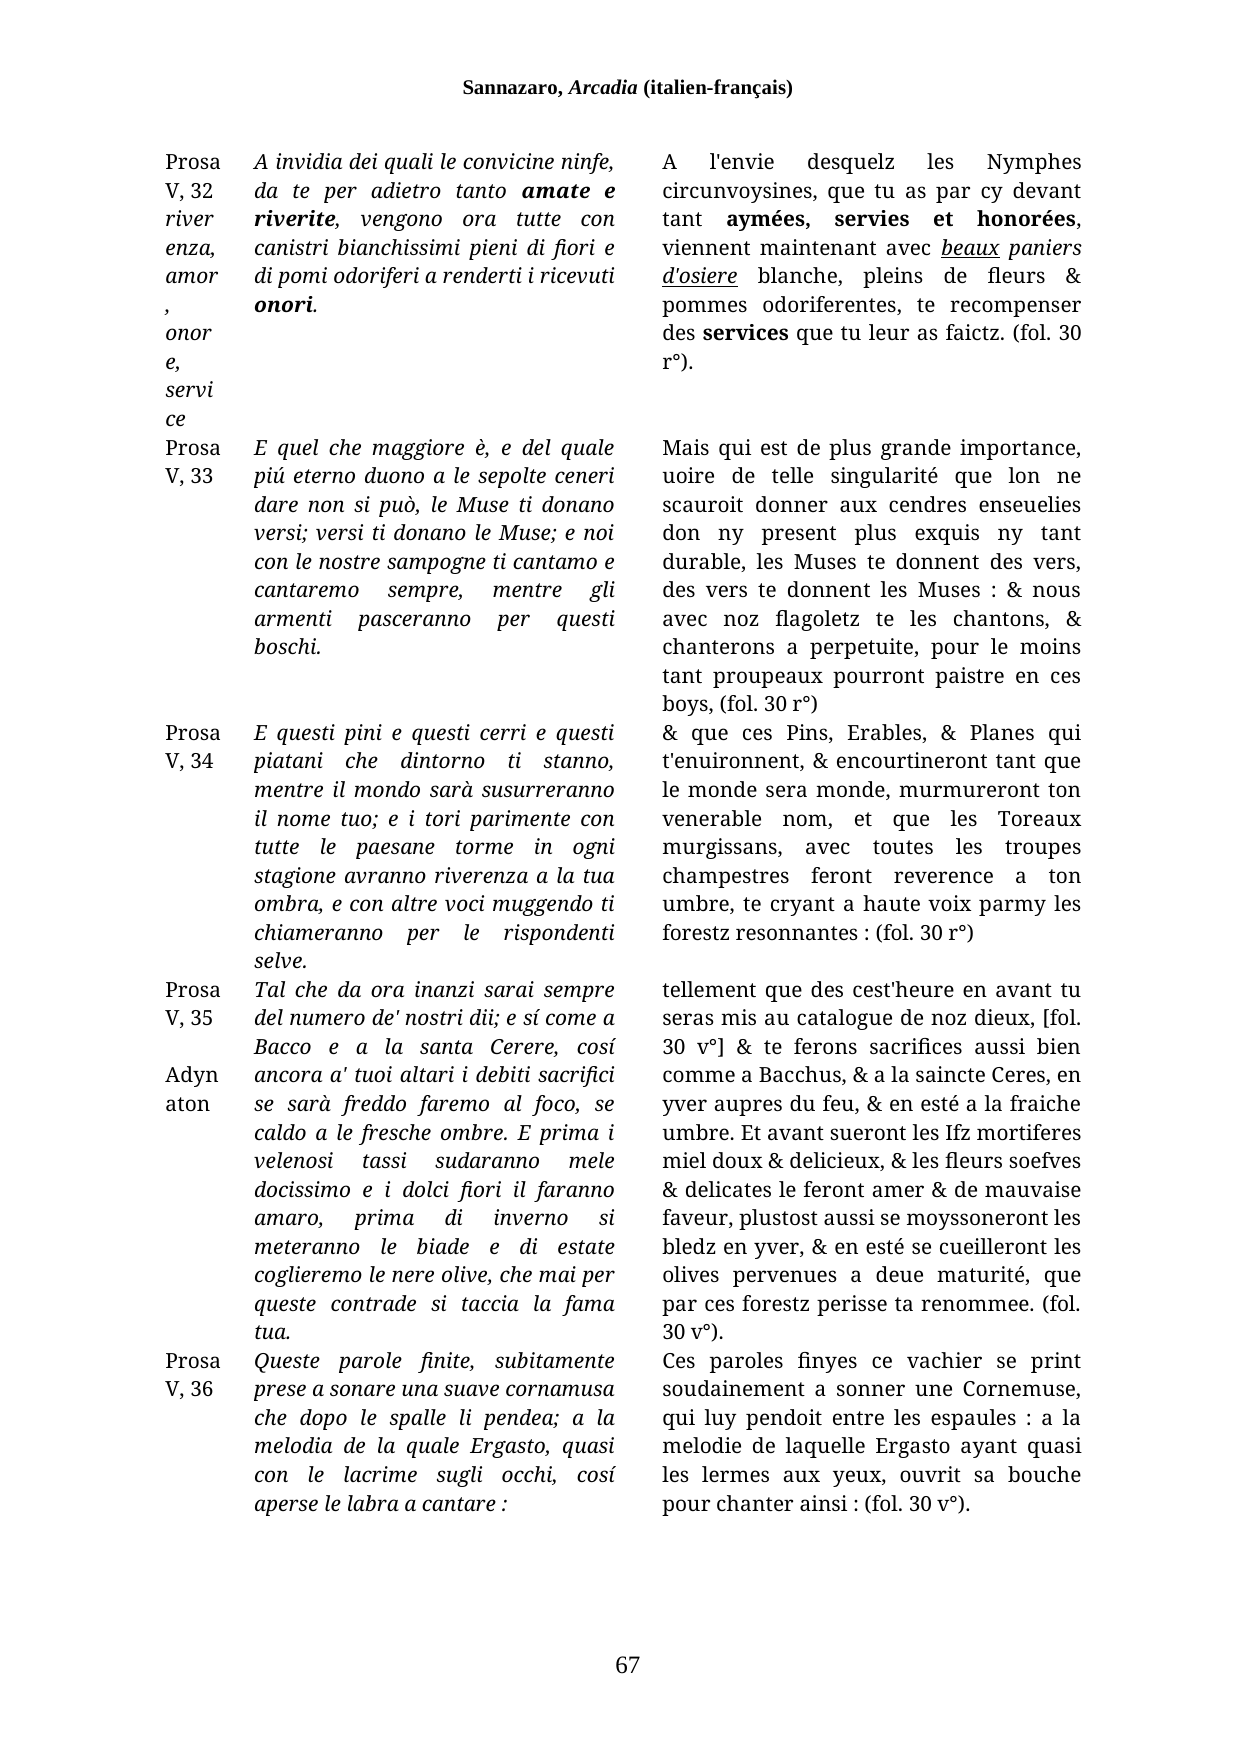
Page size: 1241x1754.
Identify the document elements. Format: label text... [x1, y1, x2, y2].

table_cell & que ces Pins, Erables, & Planes qui t'enuironnent, & encourtineront tant que le monde sera monde, murmureront ton venerable nom, et que les Toreaux murgissans, avec toutes les troupes champestres feront reverence a ton umbre, te cryant a haute voix parmy les forestz resonnantes : (fol. 30 r°) [640, 718, 1104, 975]
table_cell Tal che da ora inanzi sarai sempre del numero de' nostri dii; e sí come a Bacco e a la santa Cerere, cosí ancora a' tuoi altari i debiti sacrifici se sarà freddo faremo al foco, se caldo a le fresche ombre. E prima i velenosi tassi sudaranno mele docissimo e i dolci fiori il faranno amaro, prima di inverno si meteranno le biade e di estate coglieremo le nere olive, che mai per queste contrade si taccia la fama tua. [232, 975, 640, 1346]
table_cell Prosa V, 36 [158, 1346, 232, 1517]
table_cell [640, 1517, 1104, 1546]
table_cell tellement que des cest'heure en avant tu seras mis au catalogue de noz dieux, [fol. 30 v°] & te ferons sacrifices aussi bien comme a Bacchus, & a la saincte Ceres, en yver aupres du feu, & en esté a la fraiche umbre. Et avant sueront les Ifz mortiferes miel doux & delicieux, & les fleurs soefves & delicates le feront amer & de mauvaise faveur, plustost aussi se moyssoneront les bledz en yver, & en esté se cueilleront les olives pervenues a deue maturité, que par ces forestz perisse ta renommee. (fol. 30 v°). [640, 975, 1104, 1346]
table_cell Prosa V, 34 [158, 718, 232, 975]
table_cell Prosa V, 35 Adynaton [158, 975, 232, 1346]
table_cell A l'envie desquelz les Nymphes circunvoysines, que tu as par cy devant tant aymées, servies et honorées, viennent maintenant avec beaux paniers d'osiere blanche, pleins de fleurs & pommes odoriferentes, te recompenser des services que tu leur as faictz. (fol. 30 r°). [640, 147, 1104, 432]
table_cell E quel che maggiore è, e del quale piú eterno duono a le sepolte ceneri dare non si può, le Muse ti donano versi; versi ti donano le Muse; e noi con le nostre sampogne ti cantamo e cantaremo sempre, mentre gli armenti pasceranno per questi boschi. [232, 433, 640, 718]
table_cell Ces paroles finyes ce vachier se print soudainement a sonner une Cornemuse, qui luy pendoit entre les espaules : a la melodie de laquelle Ergasto ayant quasi les lermes aux yeux, ouvrit sa bouche pour chanter ainsi : (fol. 30 v°). [640, 1346, 1104, 1517]
table_cell Prosa V, 33 [158, 433, 232, 718]
table_cell [158, 1517, 232, 1546]
table_cell Mais qui est de plus grande importance, uoire de telle singularité que lon ne scauroit donner aux cendres enseuelies don ny present plus exquis ny tant durable, les Muses te donnent des vers, des vers te donnent les Muses : & nous avec noz flagoletz te les chantons, & chanterons a perpetuite, pour le moins tant proupeaux pourront paistre en ces boys, (fol. 30 r°) [640, 433, 1104, 718]
table_cell Prosa V, 32 riverenza, amor, onore, service [158, 147, 232, 432]
table_cell [232, 1517, 640, 1546]
table_cell Queste parole finite, subitamente prese a sonare una suave cornamusa che dopo le spalle li pendea; a la melodia de la quale Ergasto, quasi con le lacrime sugli occhi, cosí aperse le labra a cantare : [232, 1346, 640, 1517]
table_cell E questi pini e questi cerri e questi piatani che dintorno ti stanno, mentre il mondo sarà susurreranno il nome tuo; e i tori parimente con tutte le paesane torme in ogni stagione avranno riverenza a la tua ombra, e con altre voci muggendo ti chiameranno per le rispondenti selve. [232, 718, 640, 975]
table_cell A invidia dei quali le convicine ninfe, da te per adietro tanto amate e riverite, vengono ora tutte con canistri bianchissimi pieni di fiori e di pomi odoriferi a renderti i ricevuti onori. [232, 147, 640, 432]
